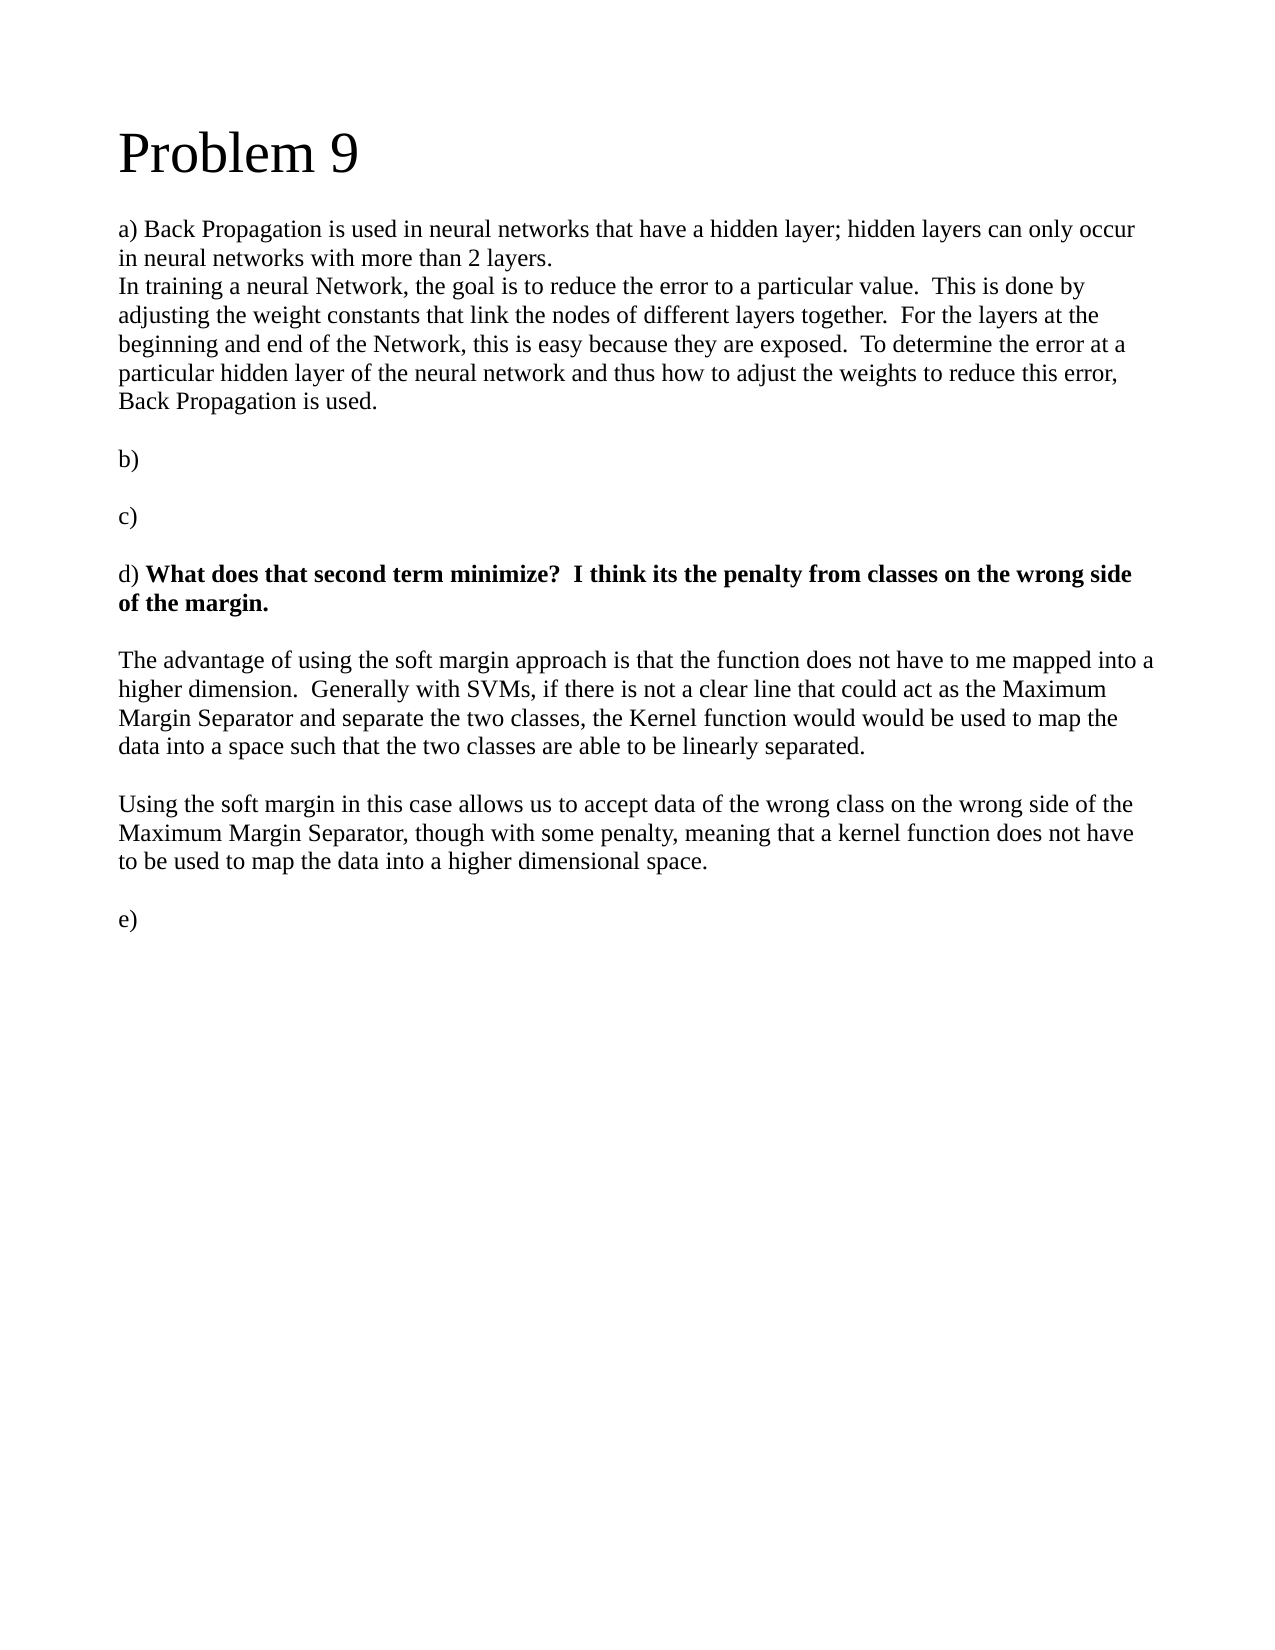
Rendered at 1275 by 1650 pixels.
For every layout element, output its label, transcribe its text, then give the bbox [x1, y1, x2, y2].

text b) [118, 444, 1157, 473]
text In training a neural Network, the goal is to reduce the error to a particular value. This is done by adjusting the weight constants that link the nodes of different layers together. For the layers at the beginning and end of the Network, this is easy because they are exposed. To determine the error at a particular hidden layer of the neural network and thus how to adjust the weights to reduce this error, Back Propagation is used. [118, 271, 1157, 415]
text Problem 9 [118, 118, 1157, 185]
text c) [118, 501, 1157, 530]
text d) What does that second term minimize? I think its the penalty from classes on the wrong side of the margin. [118, 559, 1157, 616]
text The advantage of using the soft margin approach is that the function does not have to me mapped into a higher dimension. Generally with SVMs, if there is not a clear line that could act as the Maximum Margin Separator and separate the two classes, the Kernel function would would be used to map the data into a space such that the two classes are able to be linearly separated. [118, 645, 1157, 760]
text a) Back Propagation is used in neural networks that have a hidden layer; hidden layers can only occur in neural networks with more than 2 layers. [118, 214, 1157, 271]
text e) [118, 904, 1157, 933]
text Using the soft margin in this case allows us to accept data of the wrong class on the wrong side of the Maximum Margin Separator, though with some penalty, meaning that a kernel function does not have to be used to map the data into a higher dimensional space. [118, 789, 1157, 875]
